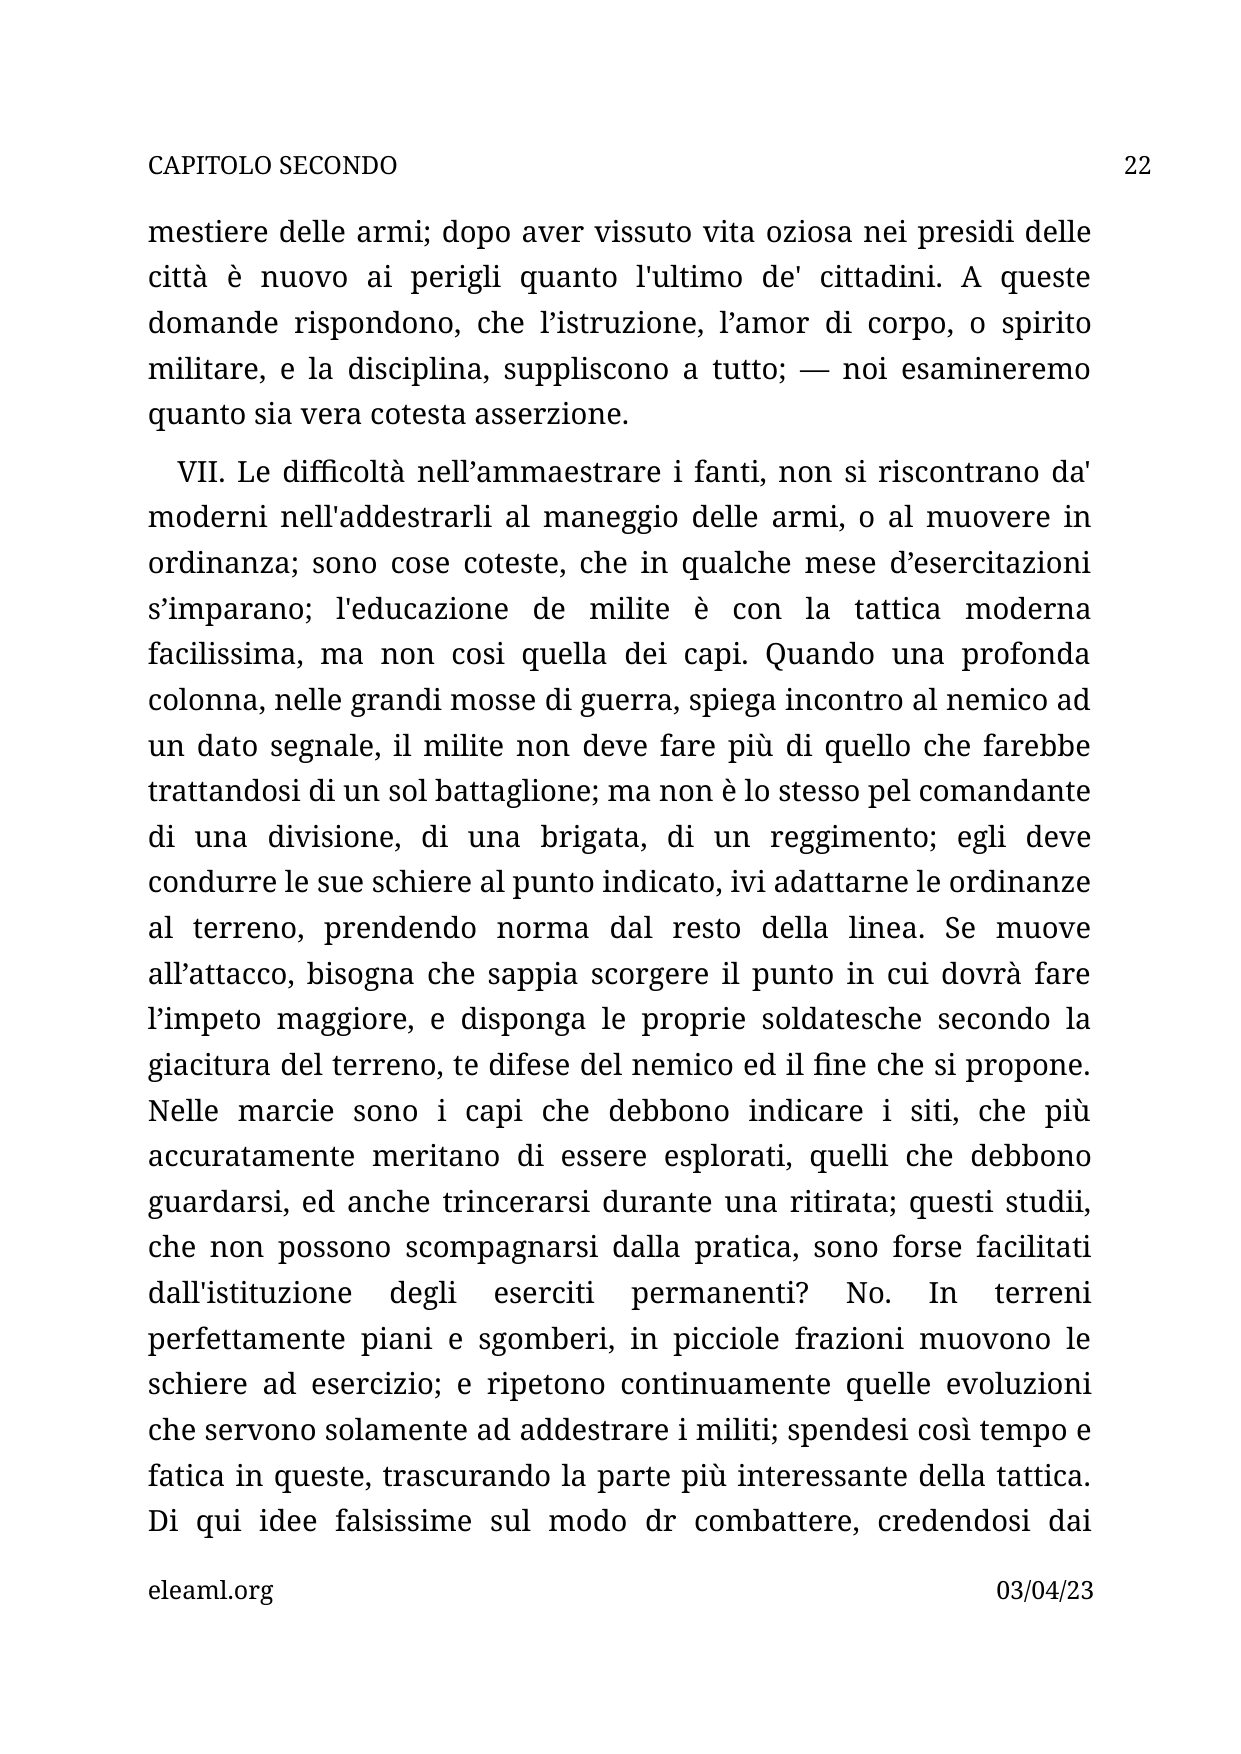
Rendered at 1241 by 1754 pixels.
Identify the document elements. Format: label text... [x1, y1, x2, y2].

text mestiere delle armi; dopo aver vissuto vita oziosa nei presidi delle città è nuovo ai perigli quanto l'ultimo de' cittadini. A queste domande rispondono, che l’istruzione, l’amor di corpo, o spirito militare, e la disciplina, suppliscono a tutto; — noi esamineremo quanto sia vera cotesta asserzione. [148, 211, 1093, 433]
text VII. Le difficoltà nell’ammaestrare i fanti, non si riscontrano da' moderni nell'addestrarli al maneggio delle armi, o al muovere in ordinanza; sono cose coteste, che in qualche mese d’esercitazioni s’imparano; l'educazione de milite è con la tattica moderna facilissima, ma non cosi quella dei capi. Quando una profonda colonna, nelle grandi mosse di guerra, spiega incontro al nemico ad un dato segnale, il milite non deve fare più di quello che farebbe trattandosi di un sol battaglione; ma non è lo stesso pel comandante di una divisione, di una brigata, di un reggimento; egli deve condurre le sue schiere al punto indicato, ivi adattarne le ordinanze al terreno, prendendo norma dal resto della linea. Se muove all’attacco, bisogna che sappia scorgere il punto in cui dovrà fare l’impeto maggiore, e disponga le proprie soldatesche secondo la giacitura del terreno, te difese del nemico ed il fine che si propone. Nelle marcie sono i capi che debbono indicare i siti, che più accuratamente meritano di essere esplorati, quelli che debbono guardarsi, ed anche trincerarsi durante una ritirata; questi studii, che non possono scompagnarsi dalla pratica, sono forse facilitati dall'istituzione degli eserciti permanenti? No. In terreni perfettamente piani e sgomberi, in picciole frazioni muovono le schiere ad esercizio; e ripetono continuamente quelle evoluzioni che servono solamente ad addestrare i militi; spendesi così tempo e fatica in queste, trascurando la parte più interessante della tattica. Di qui idee falsissime sul modo dr combattere, credendosi dai [148, 451, 1093, 1540]
